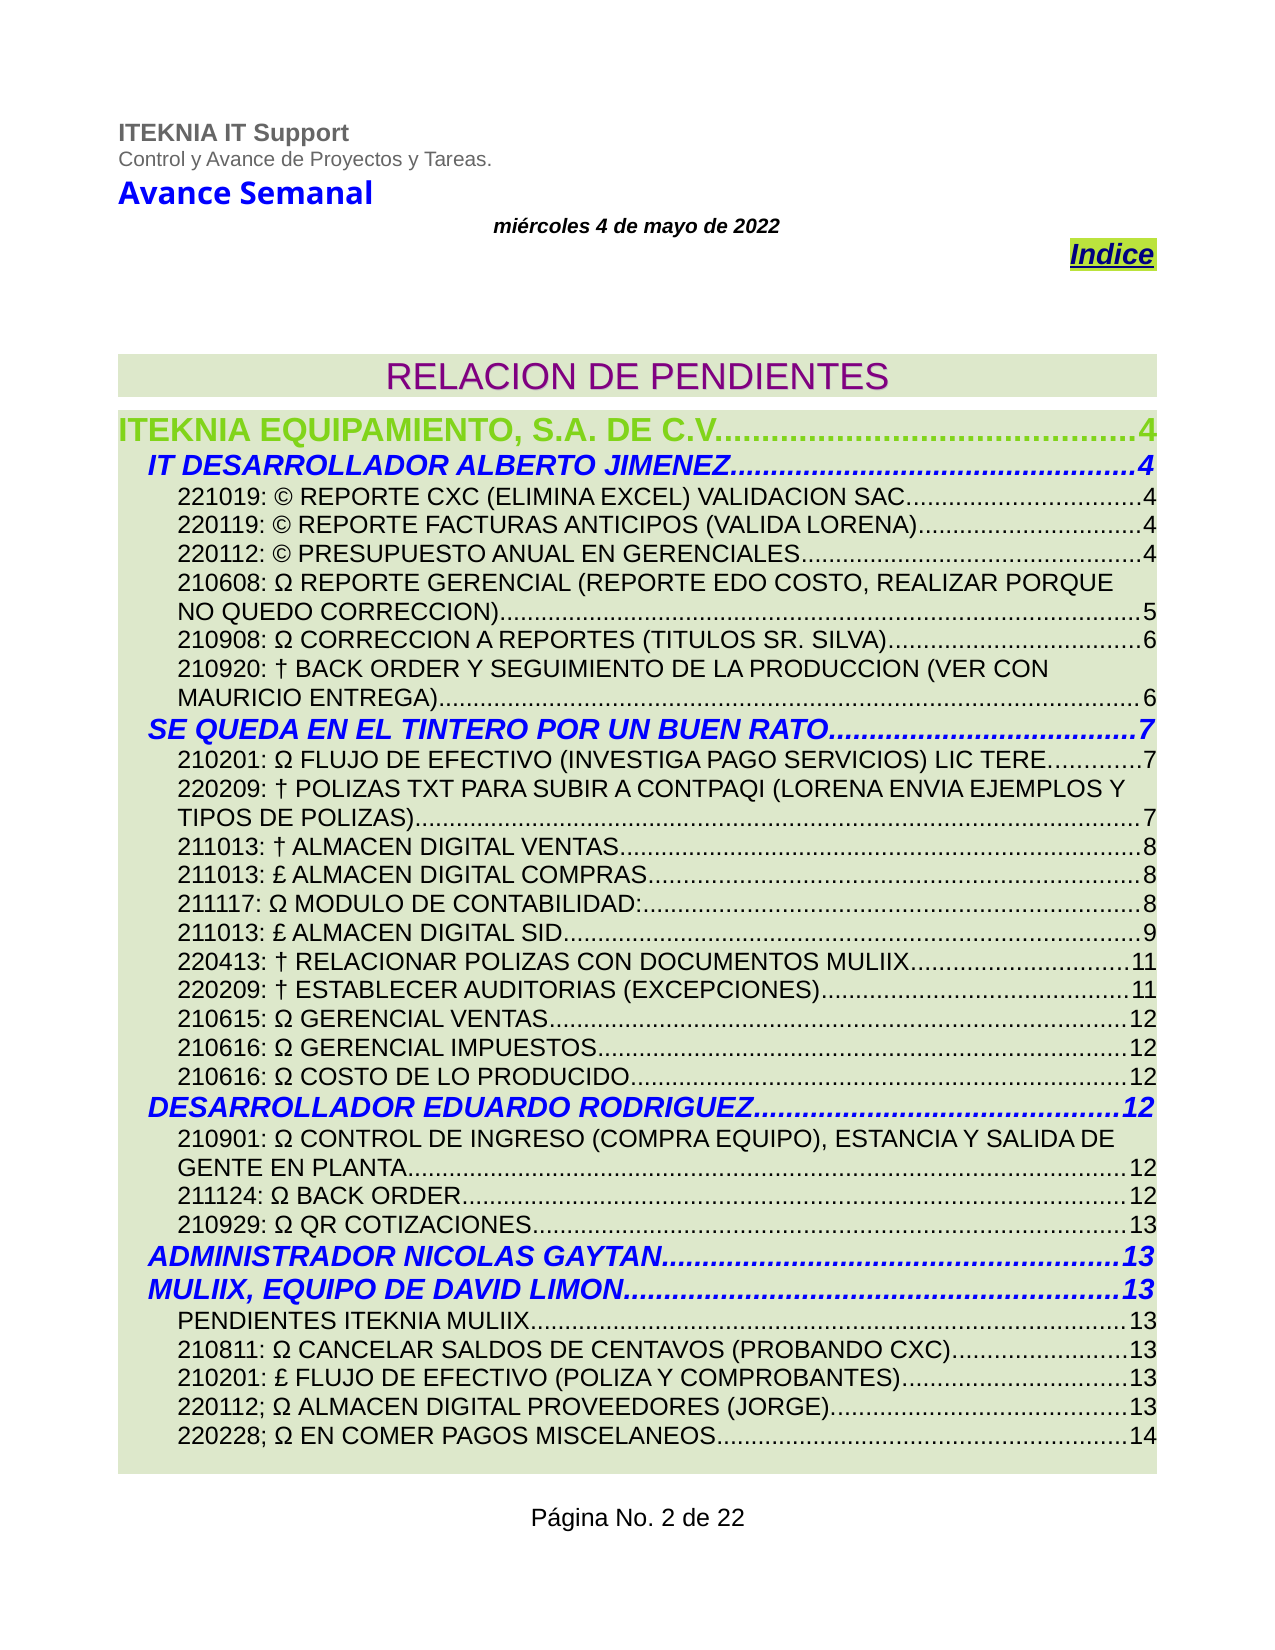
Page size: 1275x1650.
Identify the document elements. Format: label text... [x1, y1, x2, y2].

text 210201: Ω FLUJO DE EFECTIVO (Investiga pago servicios) lic tere. 7 [177, 745, 1157, 774]
text 211013: £ ALMACEN DIGITAL SID 9 [177, 918, 1157, 947]
text 220228; Ω EN COMER PAGOS MISCELANEOS 14 [177, 1421, 1157, 1450]
text 211124: Ω BACK ORDER 12 [177, 1181, 1157, 1210]
text ADMINISTRADOR NICOLAS GAYTAN 13 [148, 1239, 1157, 1272]
text 211117: Ω MODULO DE CONTABILIDAD: 8 [177, 889, 1157, 918]
text 221019: © REPORTE CXC (ELIMINA EXCEL) VALIDACION SAC. 4 [177, 482, 1157, 511]
text 210901: Ω CONTROL DE INGRESO (compra equipo), ESTANCIA Y SALIDA DE GENTE EN PLANTA 12 [177, 1124, 1157, 1181]
text 210608: Ω REPORTE GERENCIAL (REPORTE EDO COSTO, REALIZAR PORQUE NO QUEDO CORRECCION) 5 [177, 568, 1157, 626]
text 220112: © PRESUPUESTO ANUAL EN GERENCIALES 4 [177, 539, 1157, 568]
text 220209: † POLIZAS TXT PARA SUBIR A CONTPAQI (LORENA ENVIA EJEMPLOS Y TIPOS DE POLIZAS) 7 [177, 774, 1157, 832]
text DESARROLLADOR EDUARDO RODRIGUEZ 12 [148, 1090, 1157, 1124]
text 220209: † ESTABLECER AUDITORIAS (EXCEPCIONES) 11 [177, 975, 1157, 1004]
text Pendientes Iteknia Muliix 13 [177, 1306, 1157, 1335]
text MULIIX, EQUIPO DE DAVID LIMON 13 [148, 1272, 1157, 1306]
text 210616: Ω GERENCIAL IMPUESTOS 12 [177, 1033, 1157, 1062]
subtitle RELACION DE PENDIENTES [118, 354, 1157, 397]
text 210929: Ω QR COTIZACIONES 13 [177, 1210, 1157, 1239]
text SE QUEDA EN EL TINTERO POR UN BUEN RATO 7 [148, 712, 1157, 745]
text 220119: © REPORTE FACTURAS ANTICIPOS (valida lorena) 4 [177, 511, 1157, 539]
text 210616: Ω COSTO DE LO PRODUCIDO 12 [177, 1062, 1157, 1090]
text 211013: † ALMACEN DIGITAL VENTAS 8 [177, 832, 1157, 860]
text 210908: Ω CORRECCION A REPORTES (TITULOS SR. SILVA) 6 [177, 626, 1157, 654]
text 211013: £ ALMACEN DIGITAL COMPRAS 8 [177, 860, 1157, 889]
text 220413: † RELACIONAR POLIZAS CON DOCUMENTOS MULIIX 11 [177, 947, 1157, 975]
text IT DESARROLLADOR ALBERTO JIMENEZ 4 [148, 448, 1157, 482]
text 210615: Ω GERENCIAL VENTAS 12 [177, 1004, 1157, 1033]
text 210920: † BACK ORDER Y SEGUIMIENTO DE LA PRODUCCION (VER CON MAURICIO ENTREGA) 6 [177, 654, 1157, 712]
text 210811: Ω CANCELAR SALDOS DE CENTAVOS (PROBANDO CXC) 13 [177, 1335, 1157, 1363]
text 210201: £ FLUJO DE EFECTIVO (POLIZA Y COMPROBANTES) 13 [177, 1363, 1157, 1392]
text ITEKNIA EQUIPAMIENTO, S.A. DE C.V. 4 [118, 410, 1157, 448]
text 220112; Ω ALMACEN DIGITAL PROVEEDORES (JORGE). 13 [177, 1392, 1157, 1421]
